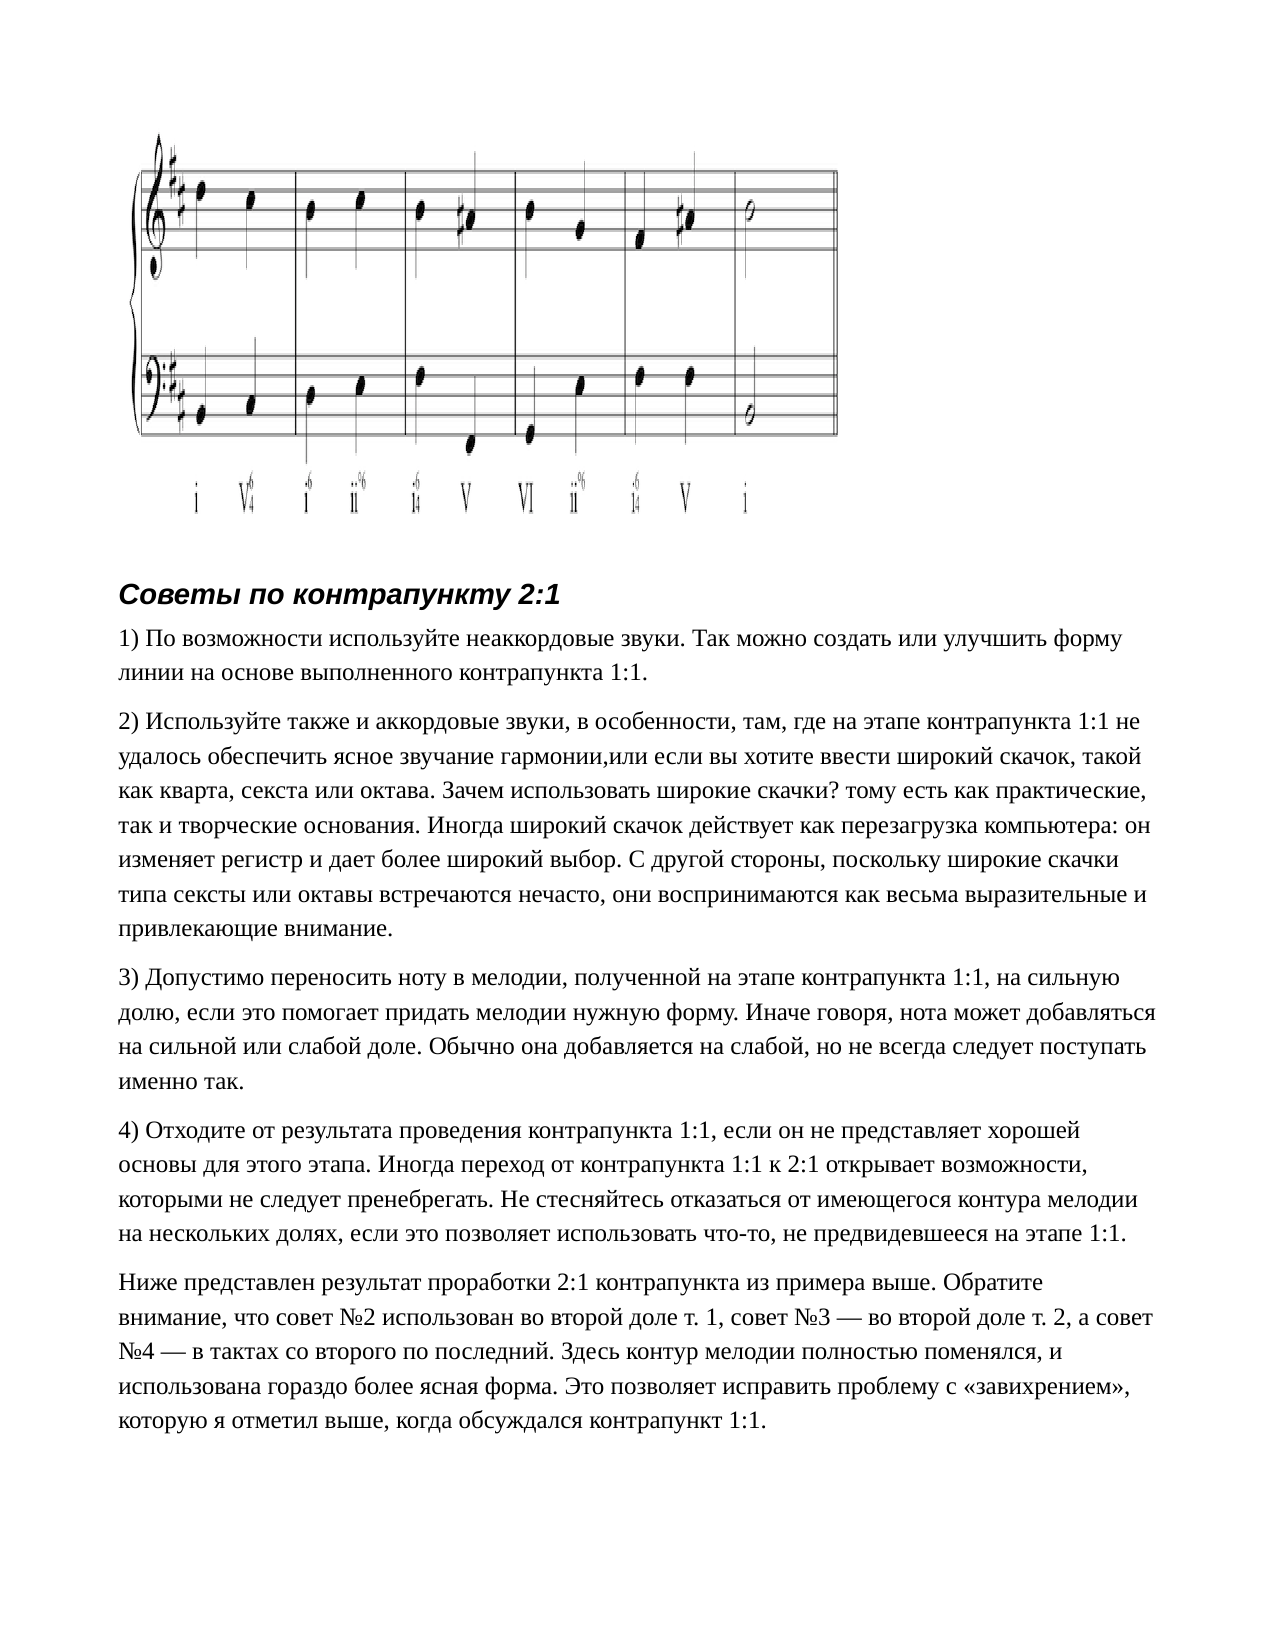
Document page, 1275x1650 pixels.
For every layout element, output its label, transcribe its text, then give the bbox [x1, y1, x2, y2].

picture [124, 118, 842, 527]
text 1) По возможности используйте неаккордовые звуки. Так можно создать или улучшить форму линии на основе выполненного контрапункта 1:1. [118, 623, 1157, 686]
text Ниже представлен результат проработки 2:1 контрапункта из примера выше. Обратите внимание, что совет №2 использован во второй доле т. 1, совет №3 — во второй доле т. 2, а совет №4 — в тактах со второго по последний. Здесь контур мелодии полностью поменялся, и использована гораздо более ясная форма. Это позволяет исправить проблему с «завихрением», которую я отметил выше, когда обсуждался контрапункт 1:1. [118, 1267, 1157, 1434]
text 4) Отходите от результата проведения контрапункта 1:1, если он не представляет хорошей основы для этого этапа. Иногда переход от контрапункта 1:1 к 2:1 открывает возможности, которыми не следует пренебрегать. Не стесняйтесь отказаться от имеющегося контура мелодии на нескольких долях, если это позволяет использовать что-то, не предвидевшееся на этапе 1:1. [118, 1115, 1157, 1247]
subtitle Советы по контрапункту 2:1 [118, 577, 1157, 610]
text 2) Используйте также и аккордовые звуки, в особенности, там, где на этапе контрапункта 1:1 не удалось обеспечить ясное звучание гармонии,или если вы хотите ввести широкий скачок, такой как кварта, секста или октава. Зачем использовать широкие скачки? тому есть как практические, так и творческие основания. Иногда широкий скачок действует как перезагрузка компьютера: он изменяет регистр и дает более широкий выбор. С другой стороны, поскольку широкие скачки типа сексты или октавы встречаются нечасто, они воспринимаются как весьма выразительные и привлекающие внимание. [118, 706, 1157, 942]
text 3) Допустимо переносить ноту в мелодии, полученной на этапе контрапункта 1:1, на сильную долю, если это помогает придать мелодии нужную форму. Иначе говоря, нота может добавляться на сильной или слабой доле. Обычно она добавляется на слабой, но не всегда следует поступать именно так. [118, 962, 1157, 1094]
